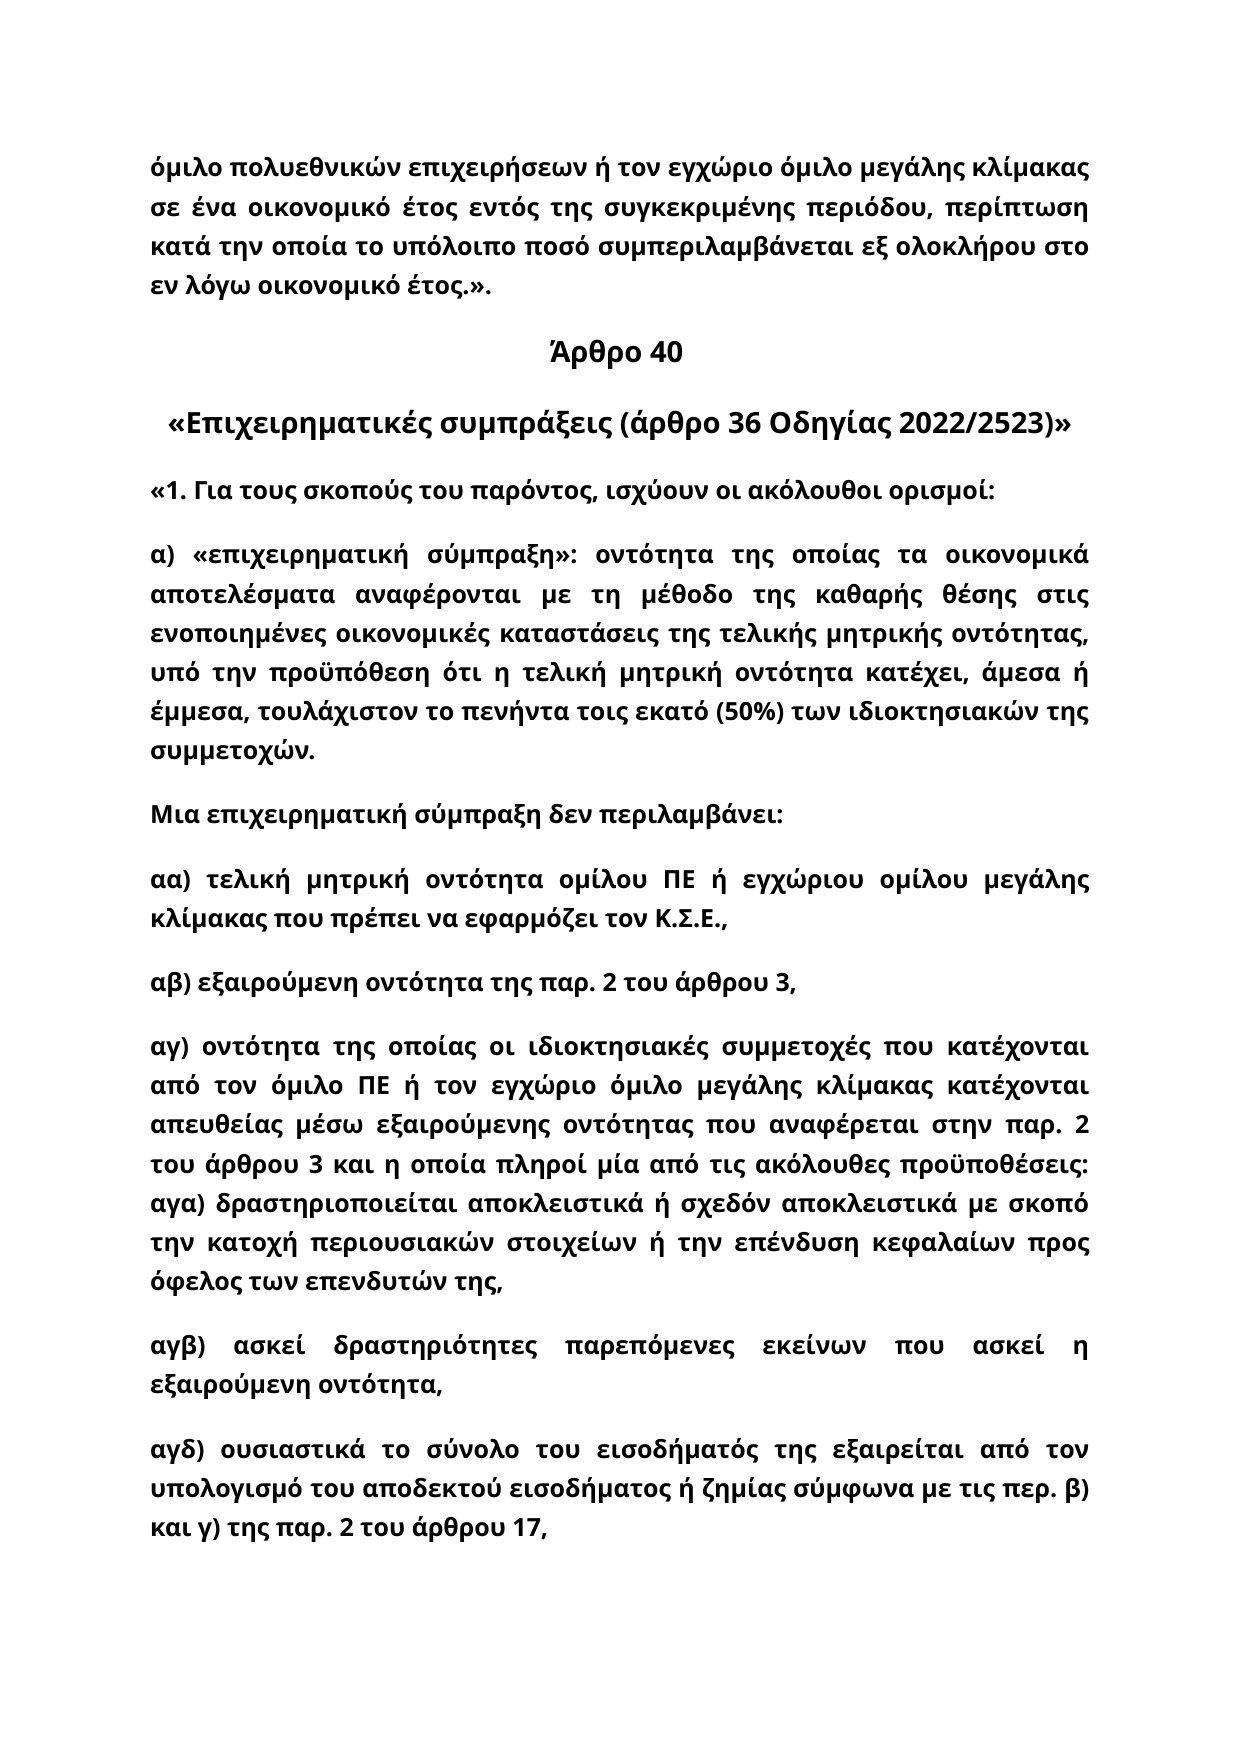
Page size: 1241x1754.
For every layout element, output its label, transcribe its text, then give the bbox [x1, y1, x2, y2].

text αγ) οντότητα της οποίας οι ιδιοκτησιακές συμμετοχές που κατέχονται από τον όμιλο ΠΕ ή τον εγχώριο όμιλο μεγάλης κλίμακας κατέχονται απευθείας μέσω εξαιρούμενης οντότητας που αναφέρεται στην παρ. 2 του άρθρου 3 και η οποία πληροί μία από τις ακόλουθες προϋποθέσεις: αγα) δραστηριοποιείται αποκλειστικά ή σχεδόν αποκλειστικά με σκοπό την κατοχή περιουσιακών στοιχείων ή την επένδυση κεφαλαίων προς όφελος των επενδυτών της, [150, 1029, 1090, 1298]
text Μια επιχειρηματική σύμπραξη δεν περιλαμβάνει: [150, 797, 1090, 831]
text αα) τελική μητρική οντότητα ομίλου ΠΕ ή εγχώριου ομίλου μεγάλης κλίμακας που πρέπει να εφαρμόζει τον Κ.Σ.Ε., [150, 861, 1090, 934]
text όμιλο πολυεθνικών επιχειρήσεων ή τον εγχώριο όμιλο μεγάλης κλίμακας σε ένα οικονομικό έτος εντός της συγκεκριμένης περιόδου, περίπτωση κατά την οποία το υπόλοιπο ποσό συμπεριλαμβάνεται εξ ολοκλήρου στο εν λόγω οικονομικό έτος.». [150, 150, 1090, 302]
subtitle «Επιχειρηματικές συμπράξεις (άρθρο 36 Οδηγίας 2022/2523)» [150, 402, 1090, 442]
text α) «επιχειρηματική σύμπραξη»: οντότητα της οποίας τα οικονομικά αποτελέσματα αναφέρονται με τη μέθοδο της καθαρής θέσης στις ενοποιημένες οικονομικές καταστάσεις της τελικής μητρικής οντότητας, υπό την προϋπόθεση ότι η τελική μητρική οντότητα κατέχει, άμεσα ή έμμεσα, τουλάχιστον το πενήντα τοις εκατό (50%) των ιδιοκτησιακών της συμμετοχών. [150, 537, 1090, 767]
text αβ) εξαιρούμενη οντότητα της παρ. 2 του άρθρου 3, [150, 964, 1090, 999]
subtitle Άρθρο 40 [150, 332, 1090, 371]
text αγβ) ασκεί δραστηριότητες παρεπόμενες εκείνων που ασκεί η εξαιρούμενη οντότητα, [150, 1328, 1090, 1401]
text αγδ) ουσιαστικά το σύνολο του εισοδήματός της εξαιρείται από τον υπολογισμό του αποδεκτού εισοδήματος ή ζημίας σύμφωνα με τις περ. β) και γ) της παρ. 2 του άρθρου 17, [150, 1431, 1090, 1544]
text «1. Για τους σκοπούς του παρόντος, ισχύουν οι ακόλουθοι ορισμοί: [150, 473, 1090, 507]
